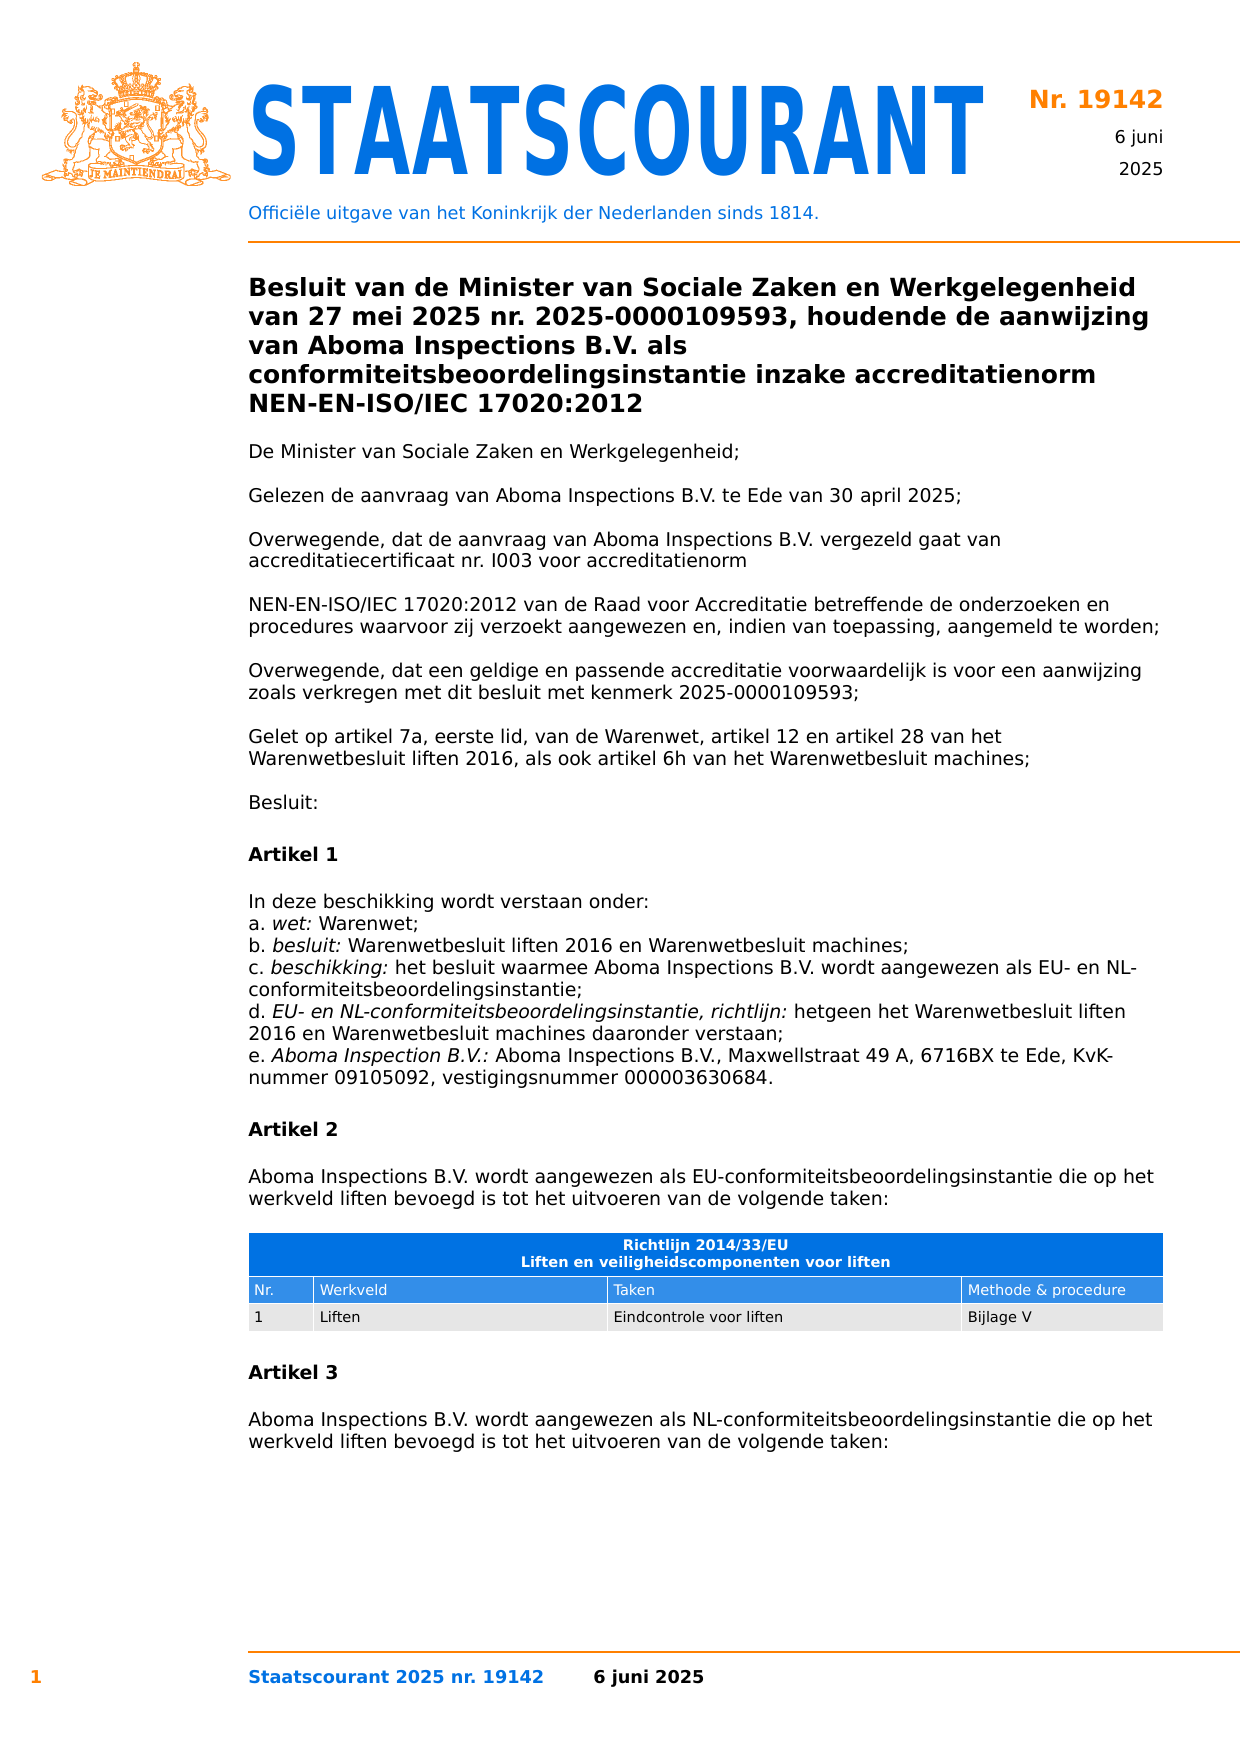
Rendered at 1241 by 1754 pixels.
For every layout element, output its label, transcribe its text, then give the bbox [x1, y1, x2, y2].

text Besluit: [248, 792, 1163, 814]
subtitle Besluit van de Minister van Sociale Zaken en Werkgelegenheid van 27 mei 2025 nr. 2025-0000109593, houdende de aanwijzing van Aboma Inspections B.V. als conformiteitsbeoordelingsinstantie inzake accreditatienorm NEN-EN-ISO/IEC 17020:2012 [248, 273, 1163, 419]
text Aboma Inspections B.V. wordt aangewezen als NL-conformiteitsbeoordelingsinstantie die op het werkveld liften bevoegd is tot het uitvoeren van de volgende taken: [248, 1408, 1163, 1452]
text b. besluit: Warenwetbesluit liften 2016 en Warenwetbesluit machines; [248, 935, 1163, 957]
table_header STAATSCOURANT [248, 62, 998, 203]
text Aboma Inspections B.V. wordt aangewezen als EU-conformiteitsbeoordelingsinstantie die op het werkveld liften bevoegd is tot het uitvoeren van de volgende taken: [248, 1166, 1163, 1209]
text e. Aboma Inspection B.V.: Aboma Inspections B.V., Maxwellstraat 49 A, 6716BX te Ede, KvK-nummer 09105092, vestigingsnummer 000003630684. [248, 1044, 1163, 1088]
table_cell Officiële uitgave van het Koninkrijk der Nederlanden sinds 1814. [248, 203, 1240, 241]
text Overwegende, dat een geldige en passende accreditatie voorwaardelijk is voor een aanwijzing zoals verkregen met dit besluit met kenmerk 2025-0000109593; [248, 660, 1163, 704]
subtitle Artikel 2 [248, 1118, 1163, 1141]
table_header Richtlijn 2014/33/EU Liften en veiligheidscomponenten voor liften [249, 1233, 1163, 1276]
subtitle Artikel 3 [248, 1362, 1163, 1383]
text Overwegende, dat de aanvraag van Aboma Inspections B.V. vergezeld gaat van accreditatiecertificaat nr. I003 voor accreditatienorm [248, 528, 1163, 572]
table_cell 6 juni [998, 121, 1240, 153]
text d. EU- en NL-conformiteitsbeoordelingsinstantie, richtlijn: hetgeen het Warenwetbesluit liften 2016 en Warenwetbesluit machines daaronder verstaan; [248, 1001, 1163, 1044]
table_cell Methode & procedure [962, 1277, 1163, 1303]
text Gelezen de aanvraag van Aboma Inspections B.V. te Ede van 30 april 2025; [248, 484, 1163, 507]
subtitle Artikel 1 [248, 844, 1163, 866]
table_cell Werkveld [314, 1277, 607, 1303]
text a. wet: Warenwet; [248, 913, 1163, 935]
text c. beschikking: het besluit waarmee Aboma Inspections B.V. wordt aangewezen als EU- en NL-conformiteitsbeoordelingsinstantie; [248, 957, 1163, 1001]
text Gelet op artikel 7a, eerste lid, van de Warenwet, artikel 12 en artikel 28 van het Warenwetbesluit liften 2016, als ook artikel 6h van het Warenwetbesluit machines; [248, 726, 1163, 770]
picture [41, 62, 231, 186]
table_cell 2025 [998, 153, 1240, 203]
table_cell Taken [608, 1277, 961, 1303]
text NEN-EN-ISO/IEC 17020:2012 van de Raad voor Accreditatie betreffende de onderzoeken en procedures waarvoor zij verzoekt aangewezen en, indien van toepassing, aangemeld te worden; [248, 594, 1163, 638]
table_cell 1 [249, 1304, 313, 1331]
text De Minister van Sociale Zaken en Werkgelegenheid; [248, 441, 1163, 463]
table_cell Bijlage V [962, 1304, 1163, 1331]
table_cell Liften [314, 1304, 607, 1331]
table_cell Nr. [249, 1277, 313, 1303]
table_header Nr. 19142 [998, 62, 1240, 121]
table_cell Eindcontrole voor liften [608, 1304, 961, 1331]
table_header [25, 62, 248, 241]
text In deze beschikking wordt verstaan onder: [248, 891, 1163, 913]
